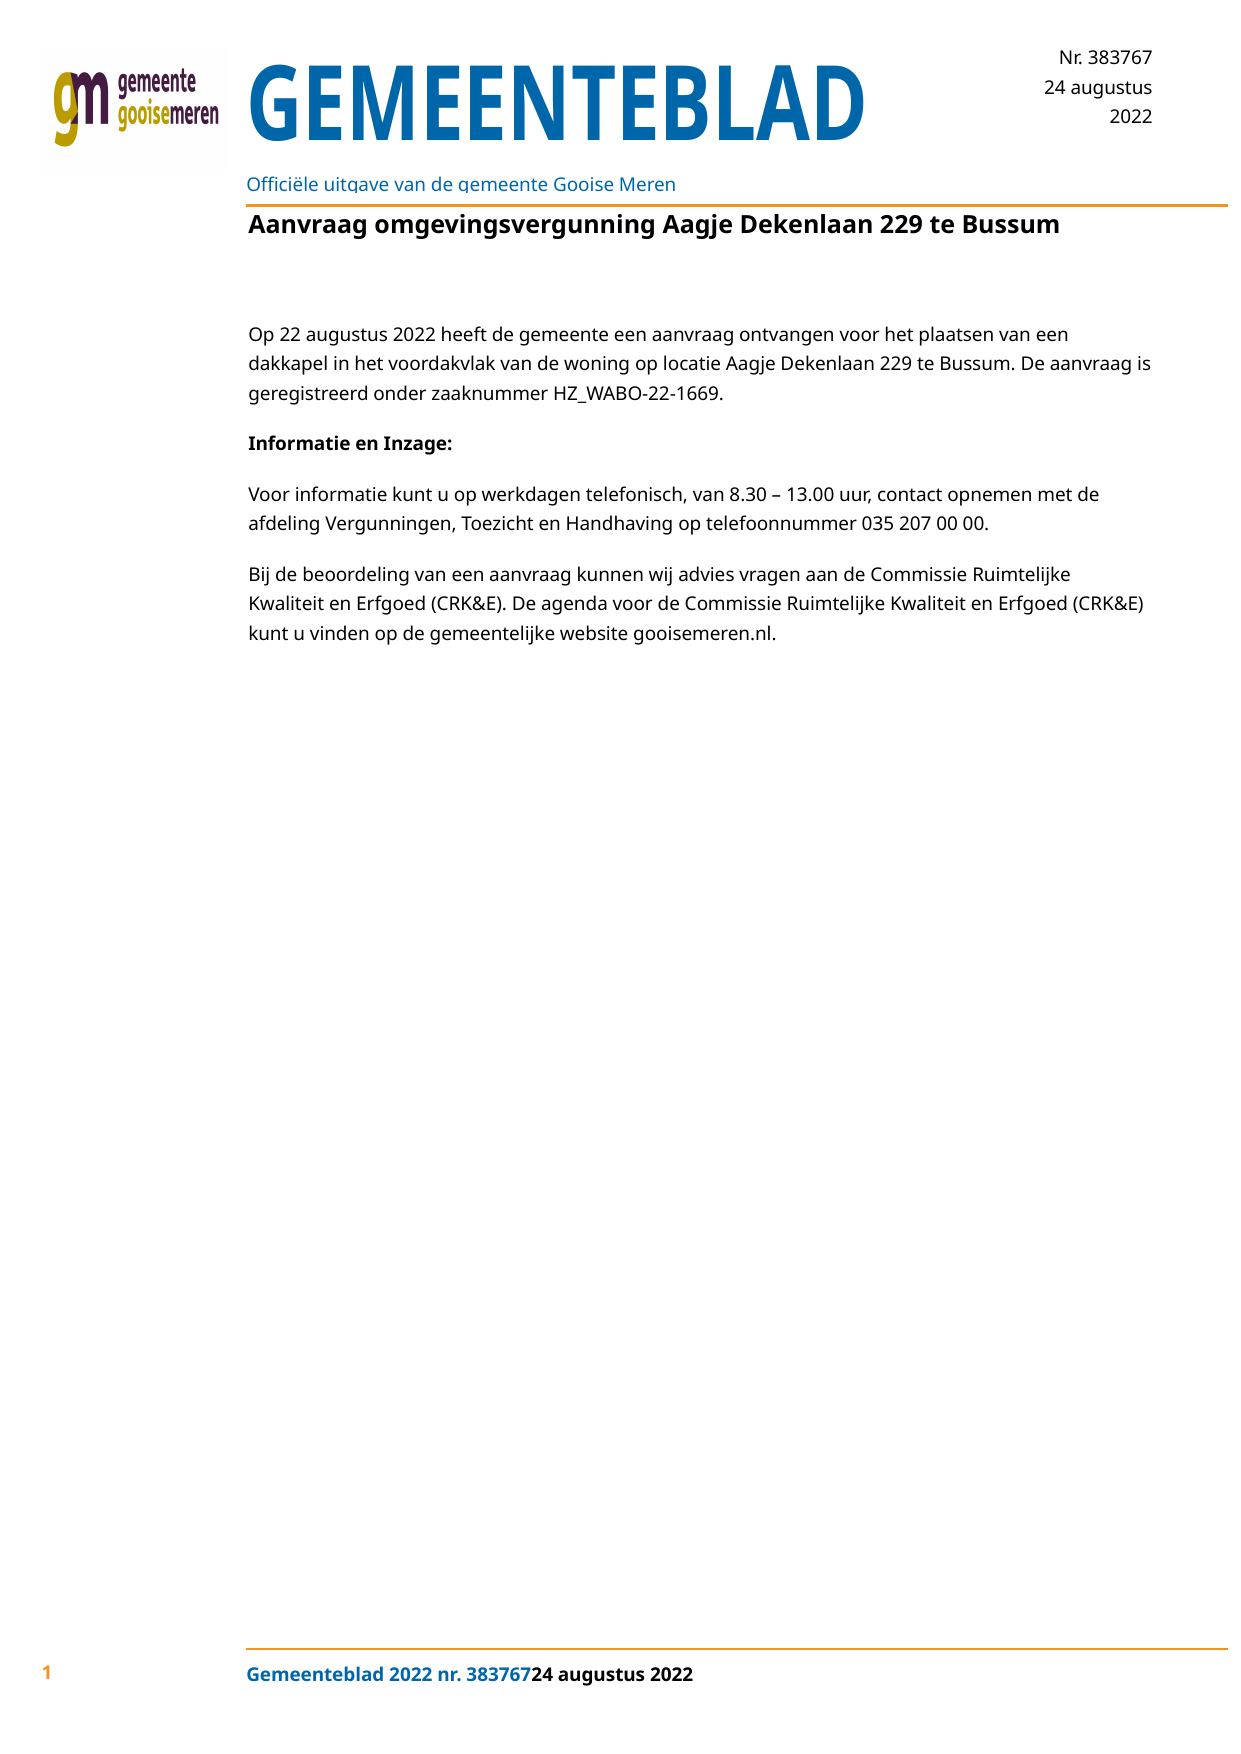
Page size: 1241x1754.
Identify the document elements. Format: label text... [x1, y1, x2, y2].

picture [41, 47, 231, 172]
text Op 22 augustus 2022 heeft de gemeente een aanvraag ontvangen voor het plaatsen van een dakkapel in het voordakvlak van de woning op locatie Aagje Dekenlaan 229 te Bussum. De aanvraag is geregistreerd onder zaaknummer HZ_WABO-22-1669. [248, 321, 1152, 406]
text Informatie en Inzage: [248, 430, 1152, 456]
text Bij de beoordeling van een aanvraag kunnen wij advies vragen aan de Commissie Ruimtelijke Kwaliteit en Erfgoed (CRK&E). De agenda voor de Commissie Ruimtelijke Kwaliteit en Erfgoed (CRK&E) kunt u vinden op de gemeentelijke website gooisemeren.nl. [248, 561, 1152, 646]
text Voor informatie kunt u op werkdagen telefonisch, van 8.30 – 13.00 uur, contact opnemen met de afdeling Vergunningen, Toezicht en Handhaving op telefoonnummer 035 207 00 00. [248, 481, 1152, 536]
text Aanvraag omgevingsvergunning Aagje Dekenlaan 229 te Bussum [248, 207, 1152, 241]
